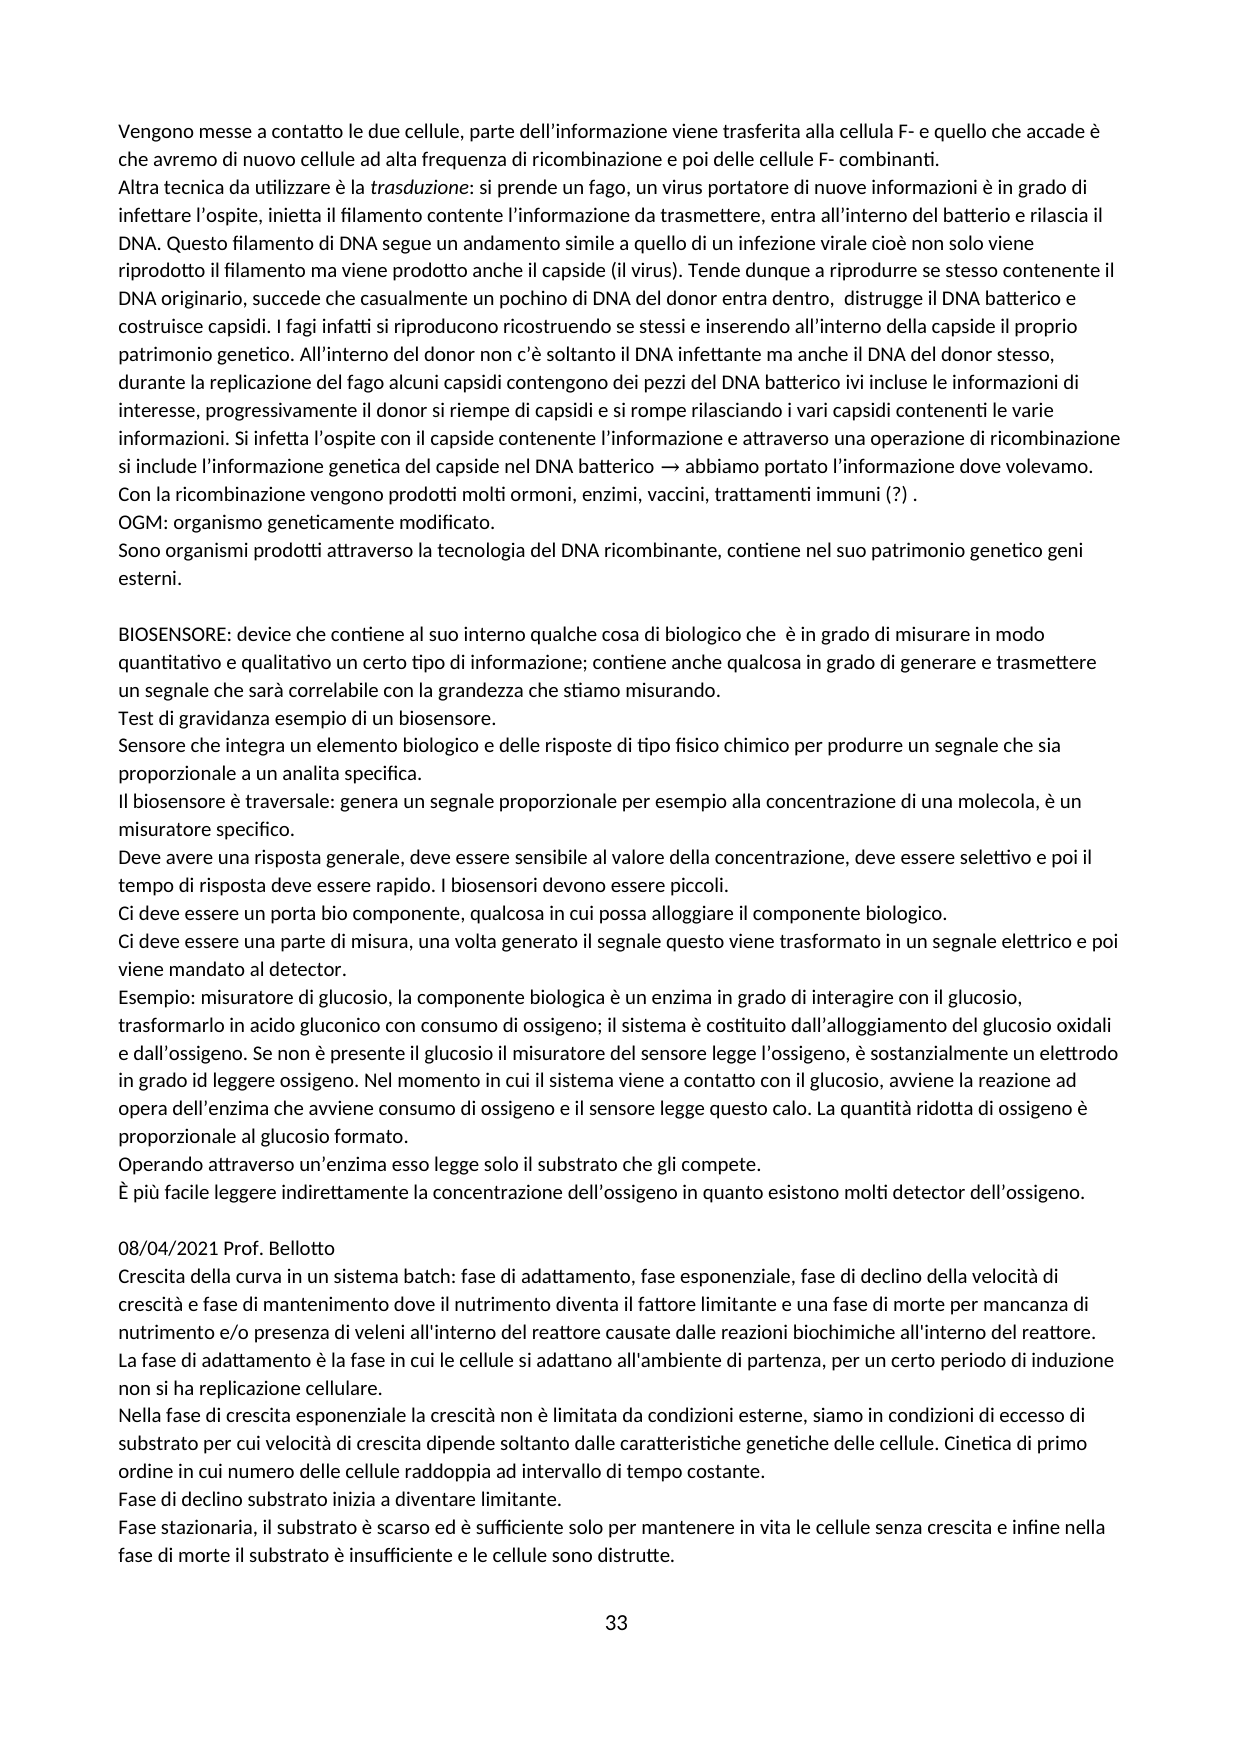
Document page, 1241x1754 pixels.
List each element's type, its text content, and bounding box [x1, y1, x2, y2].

text 08/04/2021 Prof. Bellotto Crescita della curva in un sistema batch: fase di adattamento, fase esponenziale, fase di declino della velocità di crescità e fase di mantenimento dove il nutrimento diventa il fattore limitante e una fase di morte per mancanza di nutrimento e/o presenza di veleni all'interno del reattore causate dalle reazioni biochimiche all'interno del reattore. La fase di adattamento è la fase in cui le cellule si adattano all'ambiente di partenza, per un certo periodo di induzione non si ha replicazione cellulare. Nella fase di crescita esponenziale la crescità non è limitata da condizioni esterne, siamo in condizioni di eccesso di substrato per cui velocità di crescita dipende soltanto dalle caratteristiche genetiche delle cellule. Cinetica di primo ordine in cui numero delle cellule raddoppia ad intervallo di tempo costante. Fase di declino substrato inizia a diventare limitante. Fase stazionaria, il substrato è scarso ed è sufficiente solo per mantenere in vita le cellule senza crescita e infine nella fase di morte il substrato è insufficiente e le cellule sono distrutte. [118, 1235, 1124, 1568]
text Vengono messe a contatto le due cellule, parte dell’informazione viene trasferita alla cellula F- e quello che accade è che avremo di nuovo cellule ad alta frequenza di ricombinazione e poi delle cellule F- combinanti. Altra tecnica da utilizzare è la trasduzione: si prende un fago, un virus portatore di nuove informazioni è in grado di infettare l’ospite, inietta il filamento contente l’informazione da trasmettere, entra all’interno del batterio e rilascia il DNA. Questo filamento di DNA segue un andamento simile a quello di un infezione virale cioè non solo viene riprodotto il filamento ma viene prodotto anche il capside (il virus). Tende dunque a riprodurre se stesso contenente il DNA originario, succede che casualmente un pochino di DNA del donor entra dentro, distrugge il DNA batterico e costruisce capsidi. I fagi infatti si riproducono ricostruendo se stessi e inserendo all’interno della capside il proprio patrimonio genetico. All’interno del donor non c’è soltanto il DNA infettante ma anche il DNA del donor stesso, durante la replicazione del fago alcuni capsidi contengono dei pezzi del DNA batterico ivi incluse le informazioni di interesse, progressivamente il donor si riempe di capsidi e si rompe rilasciando i vari capsidi contenenti le varie informazioni. Si infetta l’ospite con il capside contenente l’informazione e attraverso una operazione di ricombinazione si include l’informazione genetica del capside nel DNA batterico → abbiamo portato l’informazione dove volevamo. Con la ricombinazione vengono prodotti molti ormoni, enzimi, vaccini, trattamenti immuni (?) . OGM: organismo geneticamente modificato. Sono organismi prodotti attraverso la tecnologia del DNA ricombinante, contiene nel suo patrimonio genetico geni esterni. BIOSENSORE: device che contiene al suo interno qualche cosa di biologico che è in grado di misurare in modo quantitativo e qualitativo un certo tipo di informazione; contiene anche qualcosa in grado di generare e trasmettere un segnale che sarà correlabile con la grandezza che stiamo misurando. Test di gravidanza esempio di un biosensore. Sensore che integra un elemento biologico e delle risposte di tipo fisico chimico per produrre un segnale che sia proporzionale a un analita specifica. Il biosensore è traversale: genera un segnale proporzionale per esempio alla concentrazione di una molecola, è un misuratore specifico. Deve avere una risposta generale, deve essere sensibile al valore della concentrazione, deve essere selettivo e poi il tempo di risposta deve essere rapido. I biosensori devono essere piccoli. Ci deve essere un porta bio componente, qualcosa in cui possa alloggiare il componente biologico. Ci deve essere una parte di misura, una volta generato il segnale questo viene trasformato in un segnale elettrico e poi viene mandato al detector. Esempio: misuratore di glucosio, la componente biologica è un enzima in grado di interagire con il glucosio, trasformarlo in acido gluconico con consumo di ossigeno; il sistema è costituito dall’alloggiamento del glucosio oxidali e dall’ossigeno. Se non è presente il glucosio il misuratore del sensore legge l’ossigeno, è sostanzialmente un elettrodo in grado id leggere ossigeno. Nel momento in cui il sistema viene a contatto con il glucosio, avviene la reazione ad opera dell’enzima che avviene consumo di ossigeno e il sensore legge questo calo. La quantità ridotta di ossigeno è proporzionale al glucosio formato. Operando attraverso un’enzima esso legge solo il substrato che gli compete. È più facile leggere indirettamente la concentrazione dell’ossigeno in quanto esistono molti detector dell’ossigeno. [118, 118, 1122, 1233]
